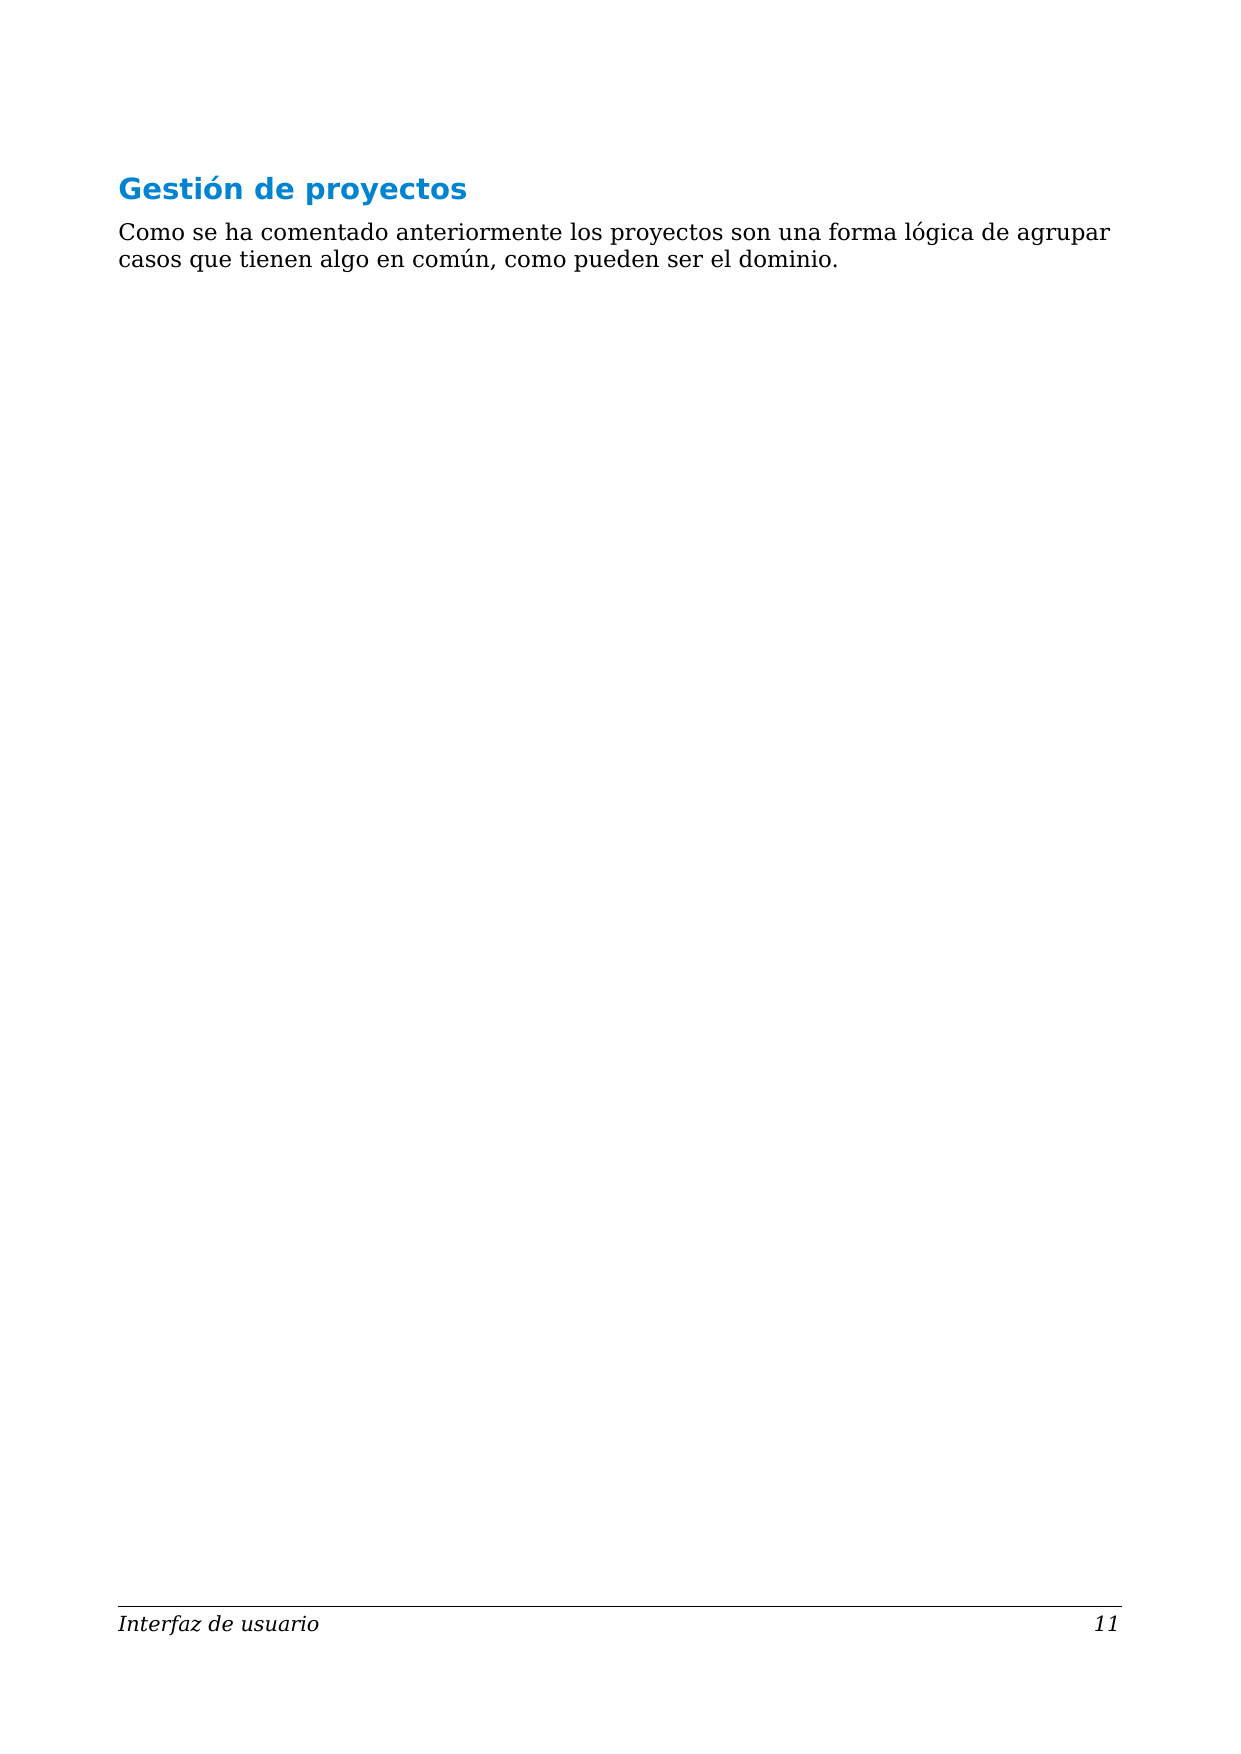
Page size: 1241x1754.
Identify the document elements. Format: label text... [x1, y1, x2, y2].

text Como se ha comentado anteriormente los proyectos son una forma lógica de agrupar casos que tienen algo en común, como pueden ser el dominio. [118, 219, 1122, 272]
subtitle Gestión de proyectos [118, 173, 1122, 207]
